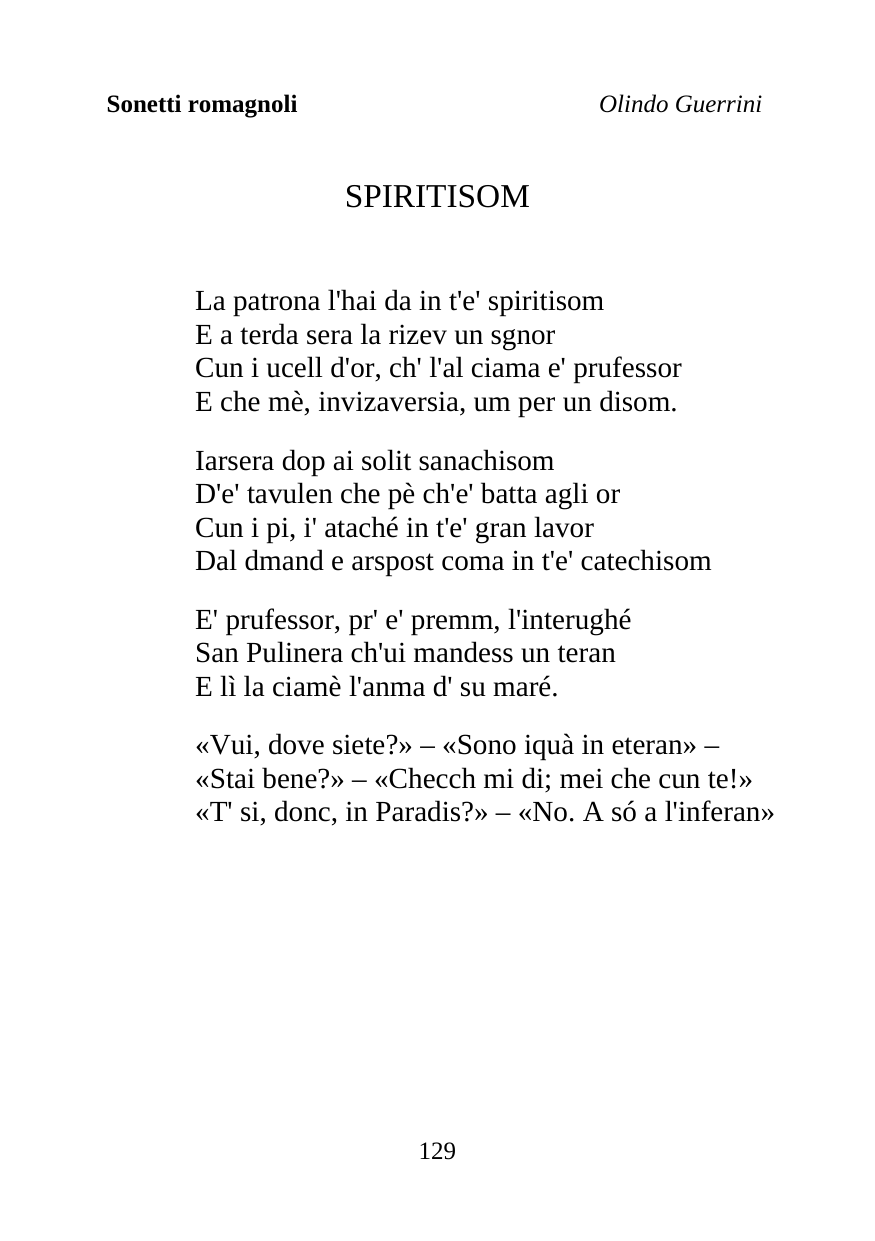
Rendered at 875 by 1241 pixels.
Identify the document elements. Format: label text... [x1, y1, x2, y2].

text E' prufessor, pr' e' premm, l'interughé San Pulinera ch'ui mandess un teran E lì la ciamè l'anma d' su maré. [195, 602, 768, 702]
subtitle SPIRITISOM [106, 176, 768, 214]
text Iarsera dop ai solit sanachisom D'e' tavulen che pè ch'e' batta agli or Cun i pi, i' ataché in t'e' gran lavor Dal dmand e arspost coma in t'e' catechisom [195, 443, 768, 577]
text La patrona l'hai da in t'e' spiritisom E a terda sera la rizev un sgnor Cun i ucell d'or, ch' l'al ciama e' prufessor E che mè, invizaversia, um per un disom. [195, 283, 768, 418]
text «Vui, dove siete?» – «Sono iquà in eteran» – «Stai bene?» – «Checch mi di; mei che cun te!» «T' si, donc, in Paradis?» – «No. A só a l'inferan» [195, 727, 801, 828]
